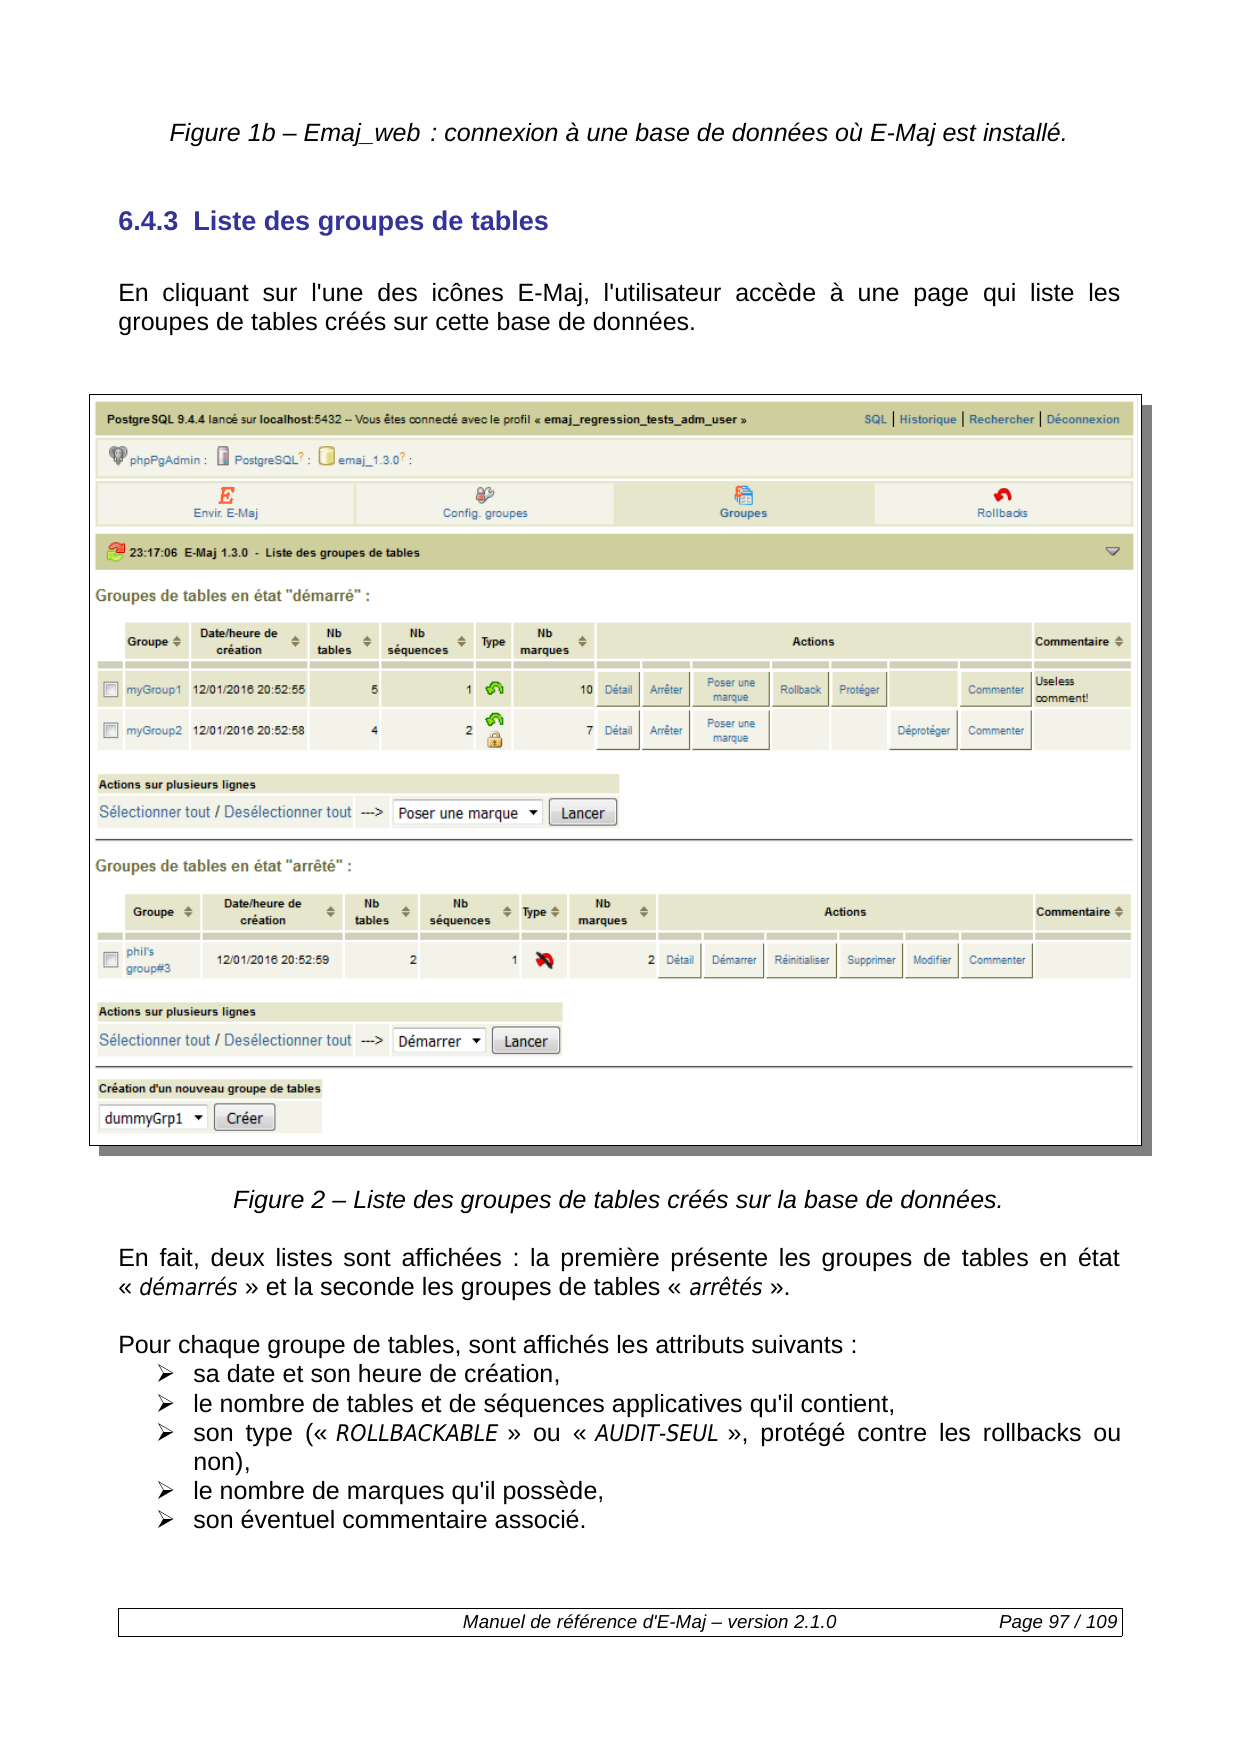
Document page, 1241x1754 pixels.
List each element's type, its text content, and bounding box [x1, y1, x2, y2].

list son éventuel commentaire associé. [156, 1505, 1122, 1534]
text Pour chaque groupe de tables, sont affichés les attributs suivants : [118, 1330, 1122, 1359]
list le nombre de marques qu'il possède, [156, 1476, 1122, 1505]
list sa date et son heure de création, [156, 1359, 1122, 1388]
text En cliquant sur l'une des icônes E-Maj, l'utilisateur accède à une page qui liste les groupes de tables créés sur cette base de données. [118, 278, 1122, 336]
picture [91, 397, 1138, 1143]
text En fait, deux listes sont affichées : la première présente les groupes de tables en état « démarrés » et la seconde les groupes de tables « arrêtés ». [118, 1243, 1122, 1301]
text Figure 2 – Liste des groupes de tables créés sur la base de données. [118, 1185, 1122, 1214]
text Figure 1b – Emaj_web : connexion à une base de données où E-Maj est installé. [118, 118, 1122, 147]
list le nombre de tables et de séquences applicatives qu'il contient, [156, 1388, 1122, 1417]
list son type (« ROLLBACKABLE » ou « AUDIT-SEUL », protégé contre les rollbacks ou non), [156, 1417, 1122, 1476]
subtitle Liste des groupes de tables [118, 205, 1122, 236]
